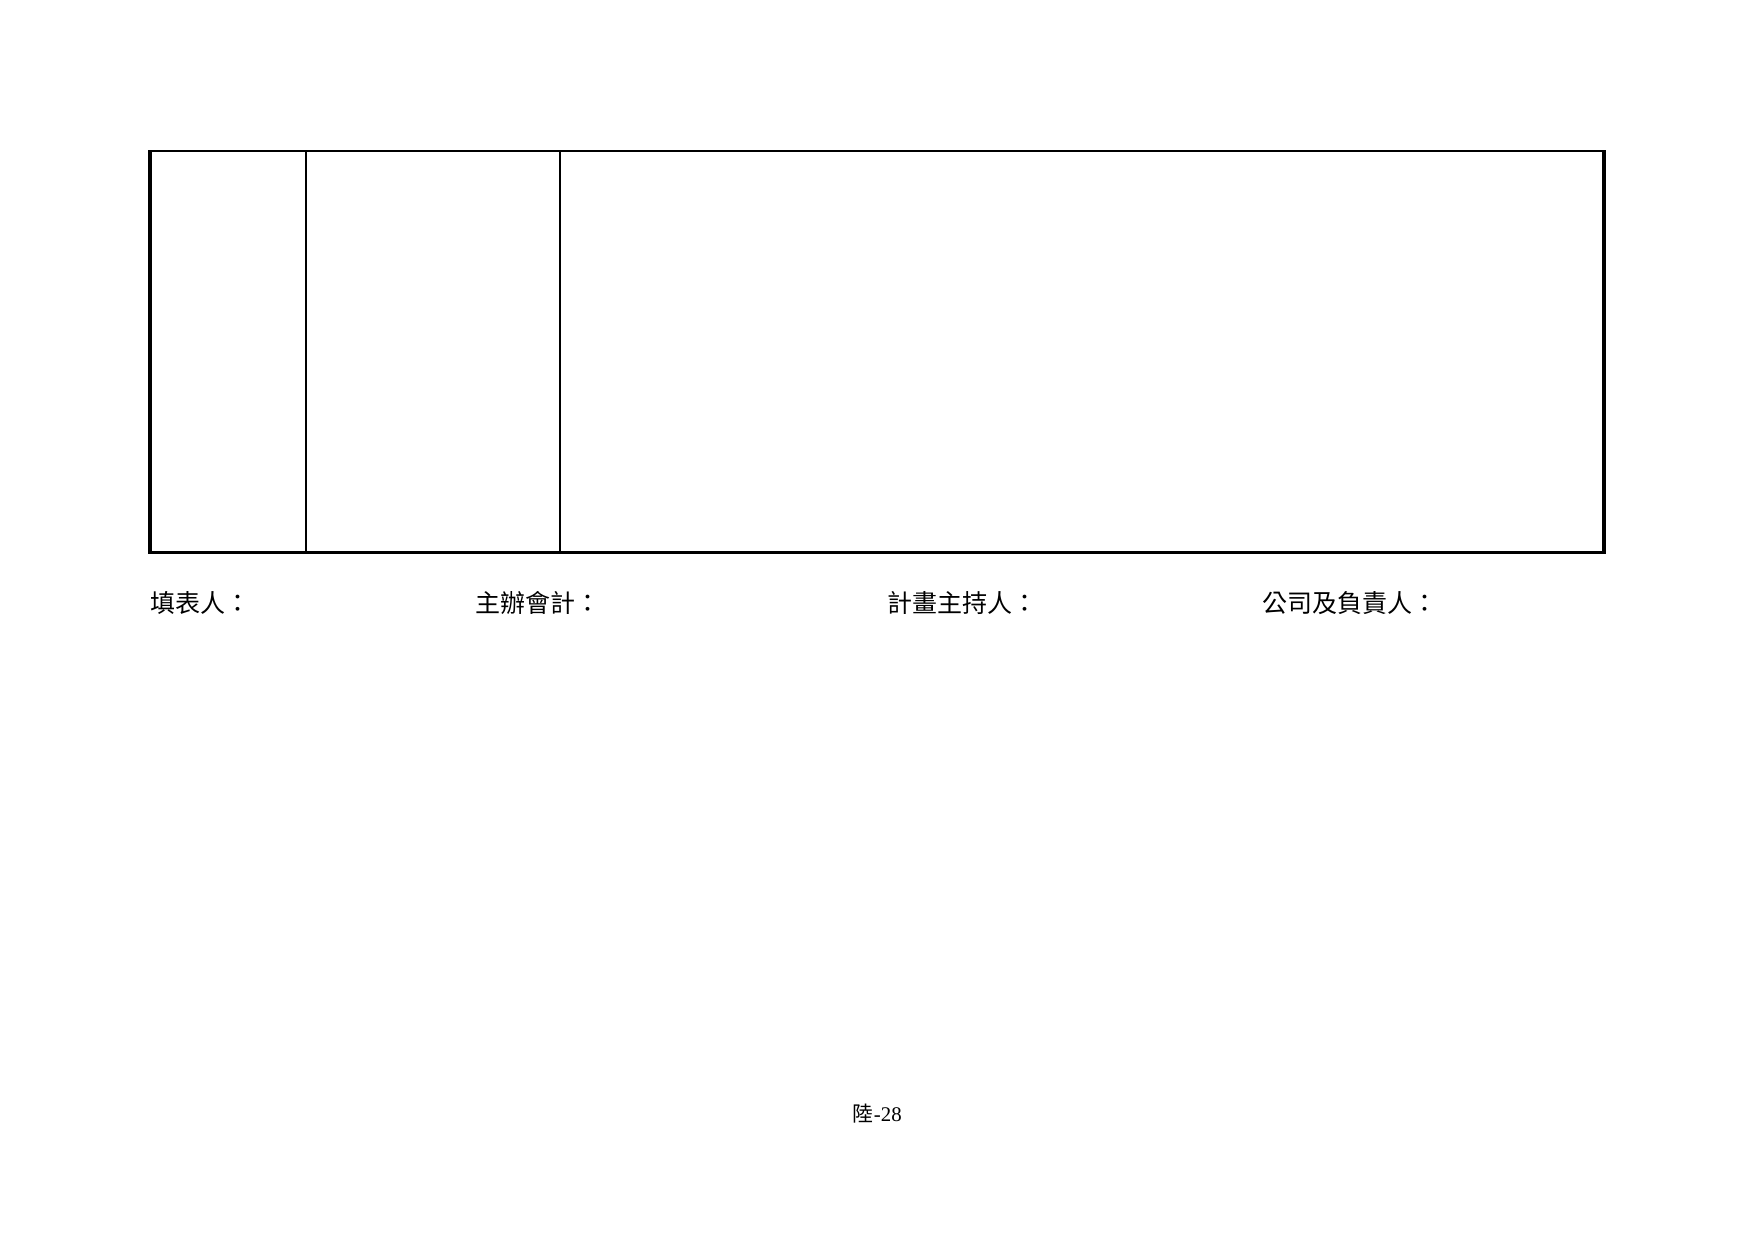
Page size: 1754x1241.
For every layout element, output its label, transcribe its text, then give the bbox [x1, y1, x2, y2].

table_cell [152, 152, 305, 551]
text 填表人： 主辦會計： 計畫主持人： 公司及負責人： [150, 583, 1604, 619]
table_cell [561, 152, 1602, 551]
table_cell [307, 152, 559, 551]
